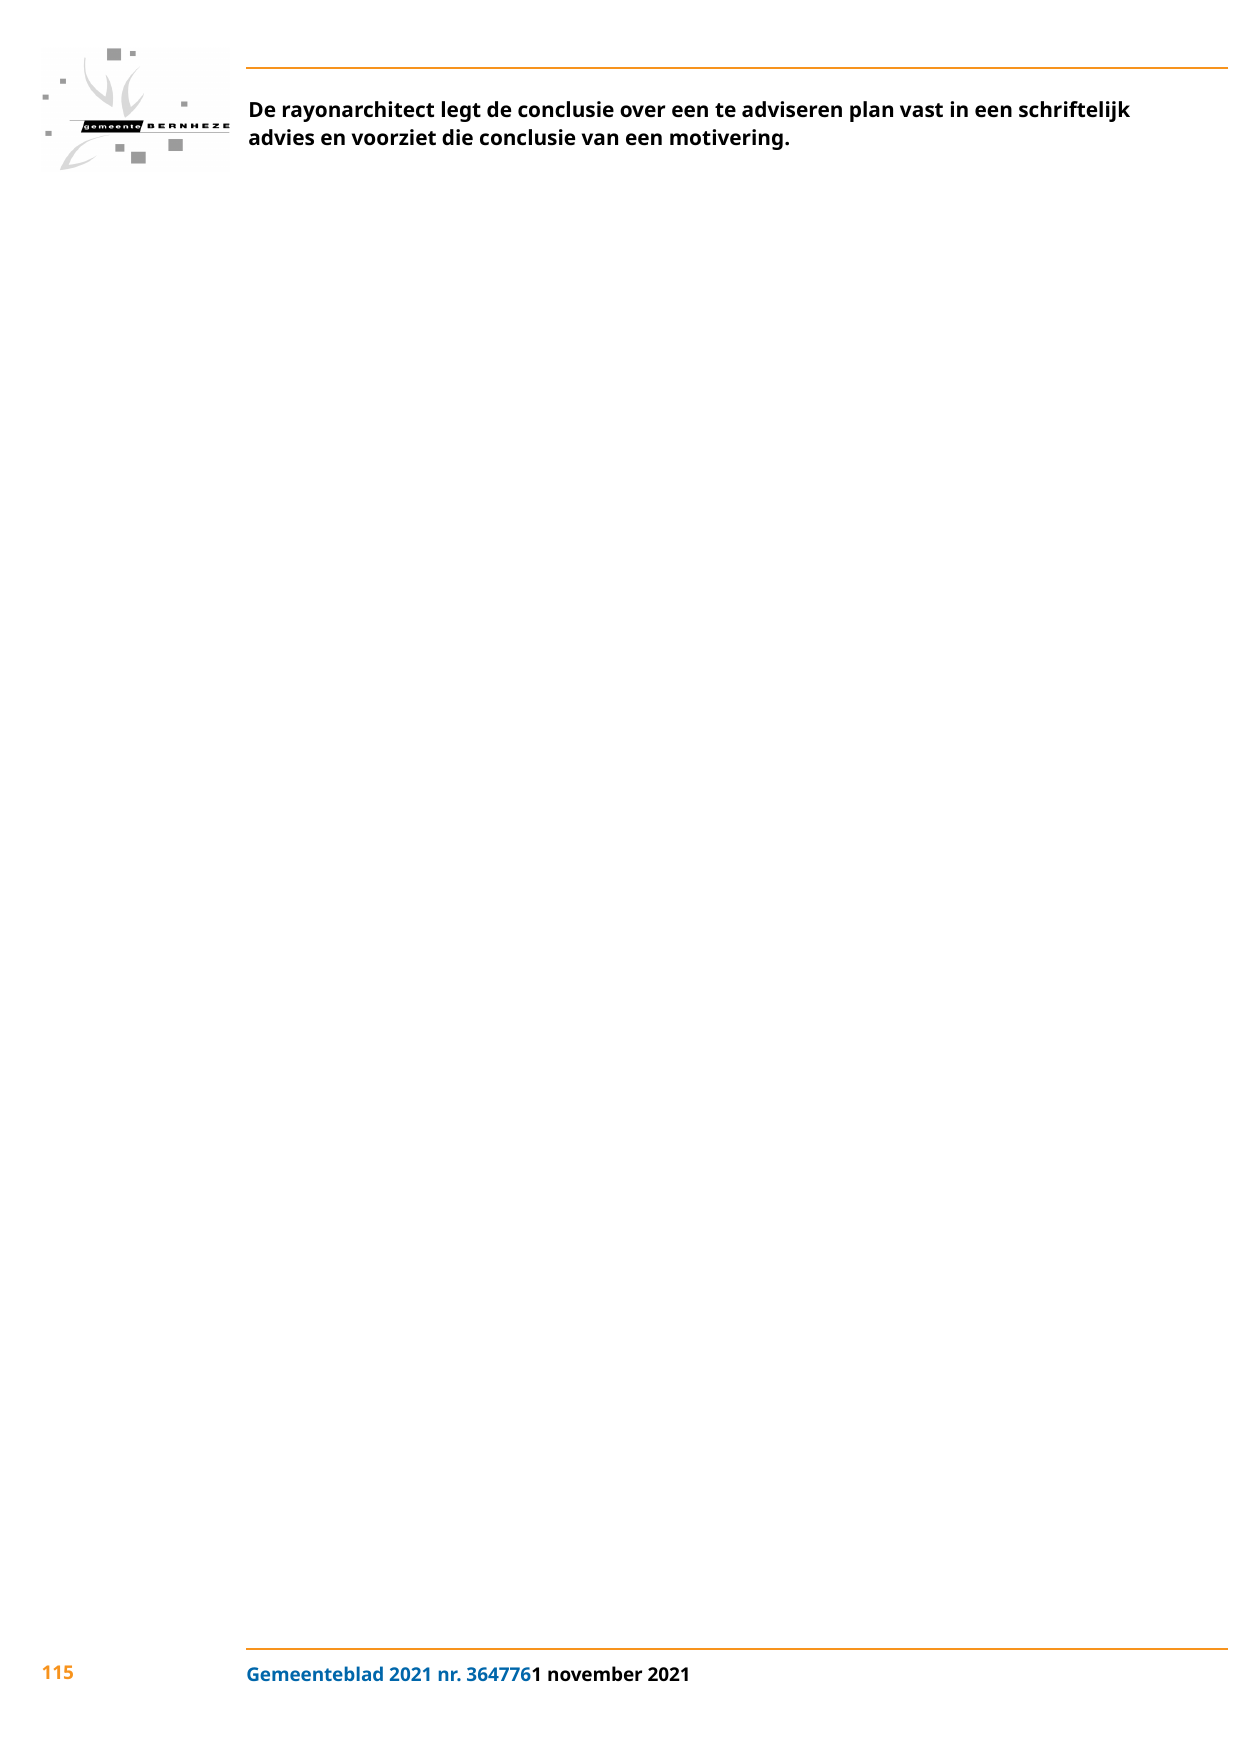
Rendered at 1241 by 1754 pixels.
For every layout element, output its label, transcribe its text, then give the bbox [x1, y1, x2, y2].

text De rayonarchitect legt de conclusie over een te adviseren plan vast in een schriftelijk advies en voorziet die conclusie van een motivering. [248, 95, 1152, 152]
picture [41, 47, 231, 172]
